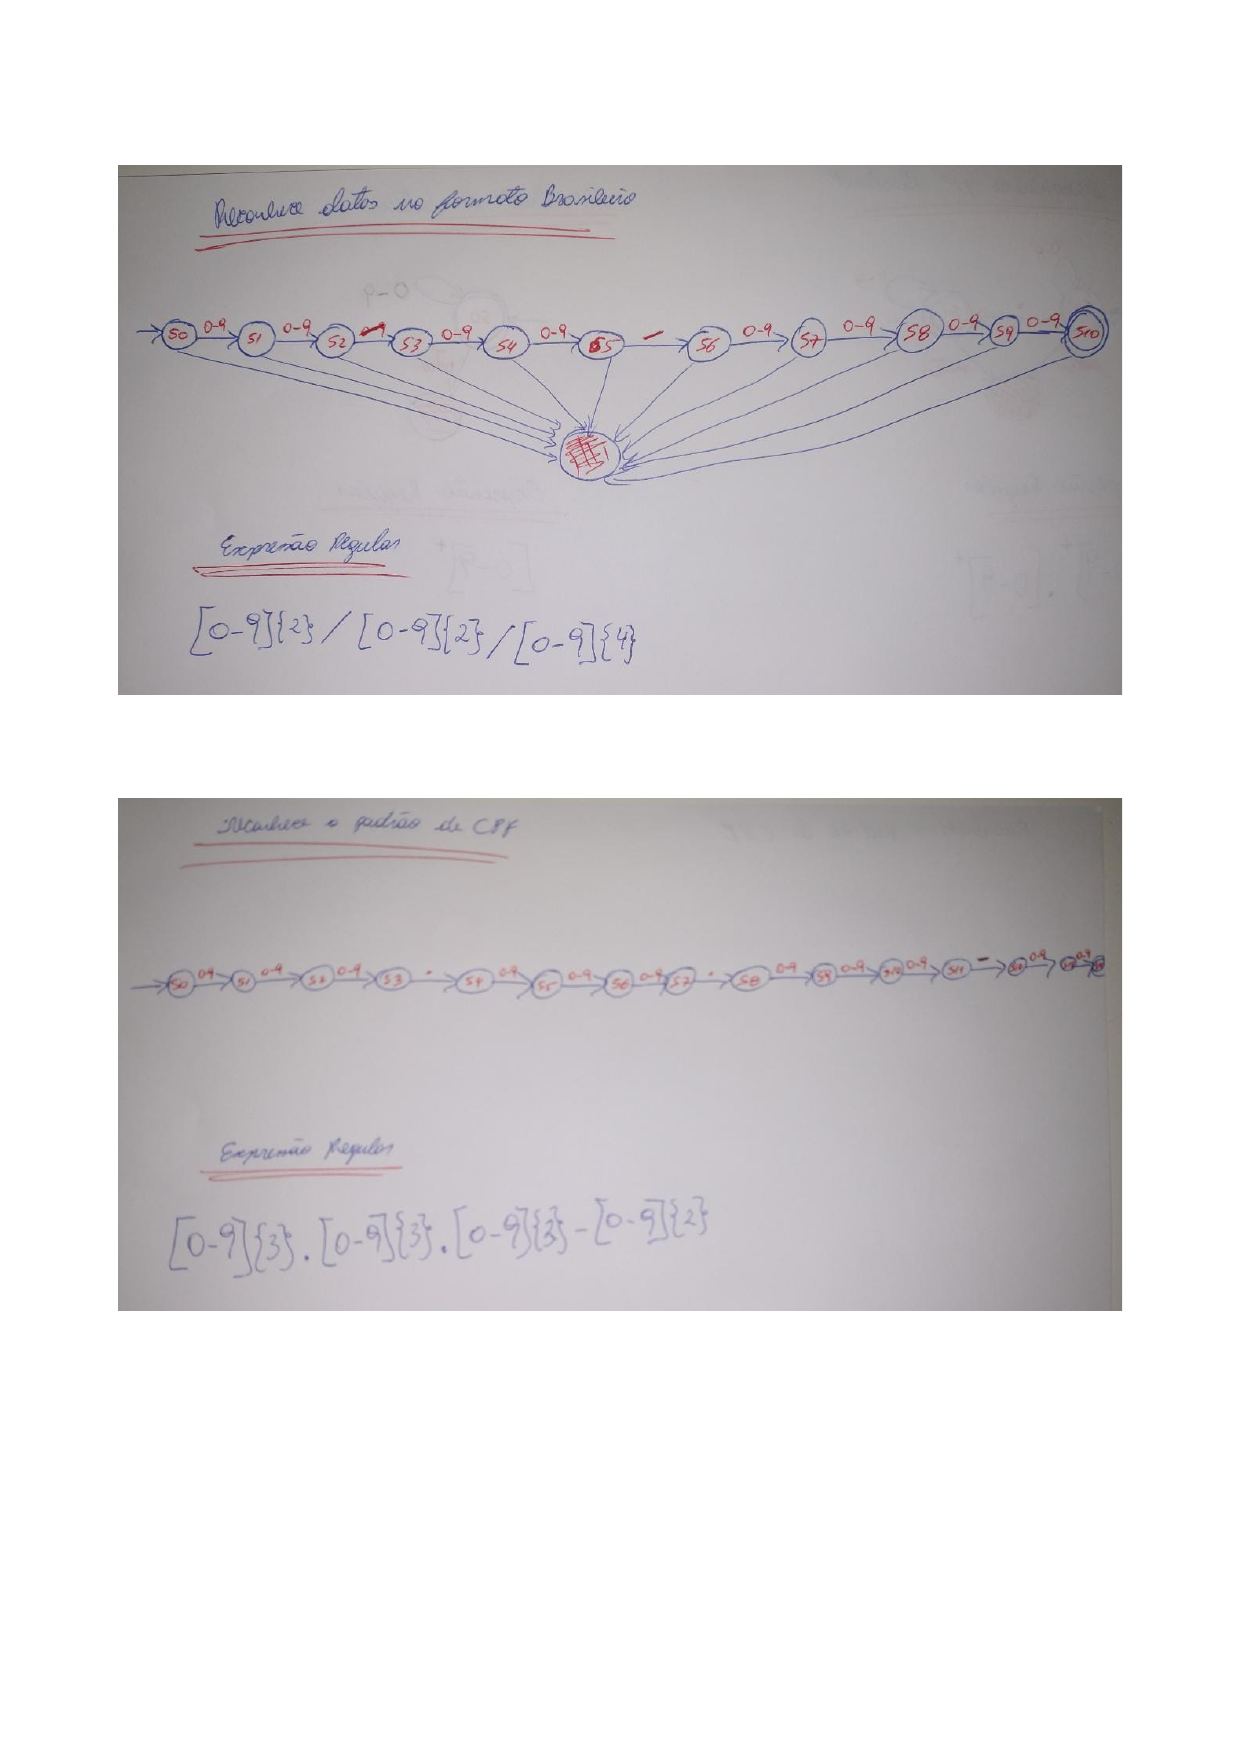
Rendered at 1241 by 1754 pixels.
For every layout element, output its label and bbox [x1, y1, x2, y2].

picture [118, 798, 1123, 1311]
picture [118, 165, 1123, 695]
